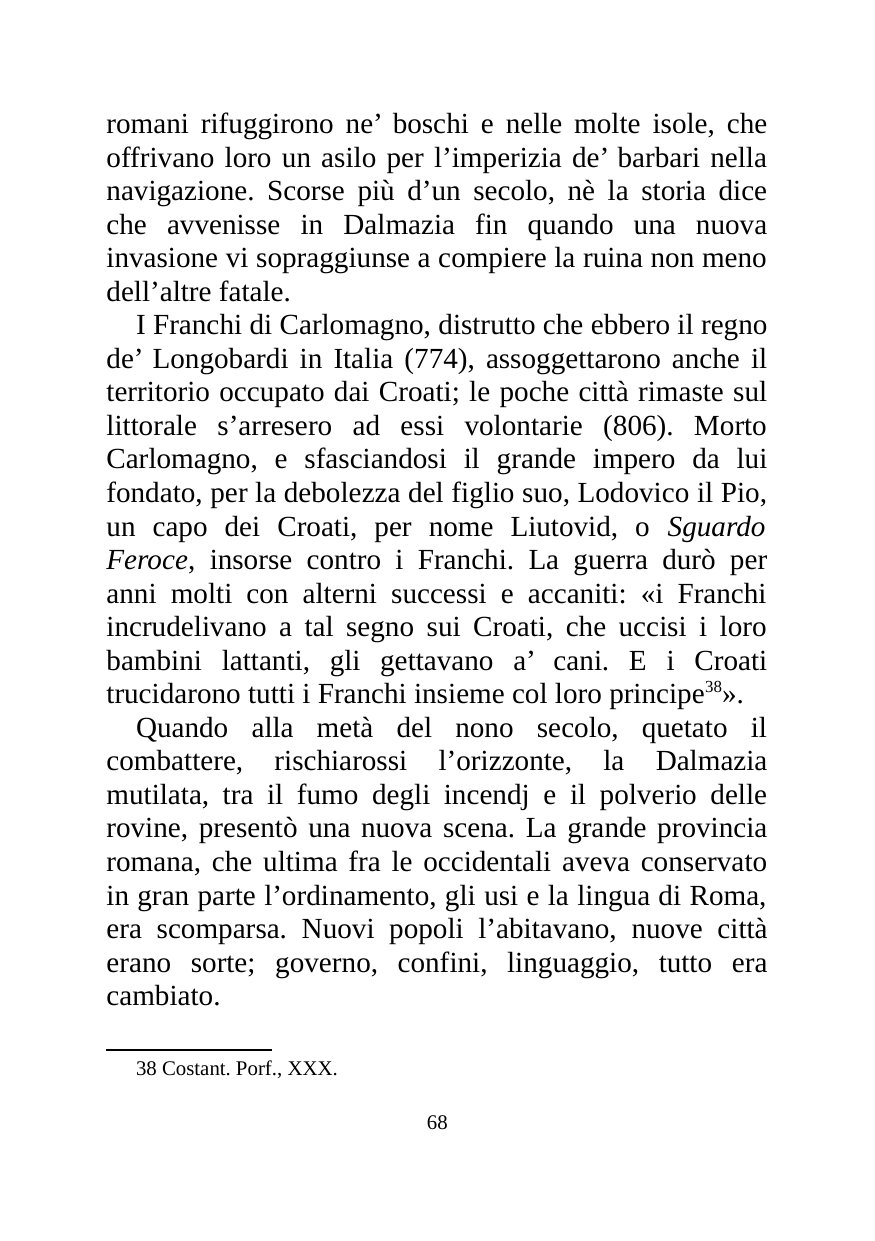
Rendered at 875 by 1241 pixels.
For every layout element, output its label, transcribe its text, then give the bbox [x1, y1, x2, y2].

text romani rifuggirono ne’ boschi e nelle molte isole, che offrivano loro un asilo per l’imperizia de’ barbari nella navigazione. Scorse più d’un secolo, nè la storia dice che avvenisse in Dalmazia fin quando una nuova invasione vi sopraggiunse a compiere la ruina non meno dell’altre fatale. [106, 106, 768, 307]
text Costant. Porf., XXX. [106, 1056, 768, 1080]
text Quando alla metà del nono secolo, quetato il combattere, rischiarossi l’orizzonte, la Dalmazia mutilata, tra il fumo degli incendj e il polverio delle rovine, presentò una nuova scena. La grande provincia romana, che ultima fra le occidentali aveva conservato in gran parte l’ordinamento, gli usi e la lingua di Roma, era scomparsa. Nuovi popoli l’abitavano, nuove città erano sorte; governo, confini, linguaggio, tutto era cambiato. [106, 710, 768, 1012]
text I Franchi di Carlomagno, distrutto che ebbero il regno de’ Longobardi in Italia (774), assoggettarono anche il territorio occupato dai Croati; le poche città rimaste sul littorale s’arresero ad essi volontarie (806). Morto Carlomagno, e sfasciandosi il grande impero da lui fondato, per la debolezza del figlio suo, Lodovico il Pio, un capo dei Croati, per nome Liutovid, o Sguardo Feroce, insorse contro i Franchi. La guerra durò per anni molti con alterni successi e accaniti: «i Franchi incrudelivano a tal segno sui Croati, che uccisi i loro bambini lattanti, gli gettavano a’ cani. E i Croati trucidarono tutti i Franchi insieme col loro principe». [106, 307, 768, 710]
